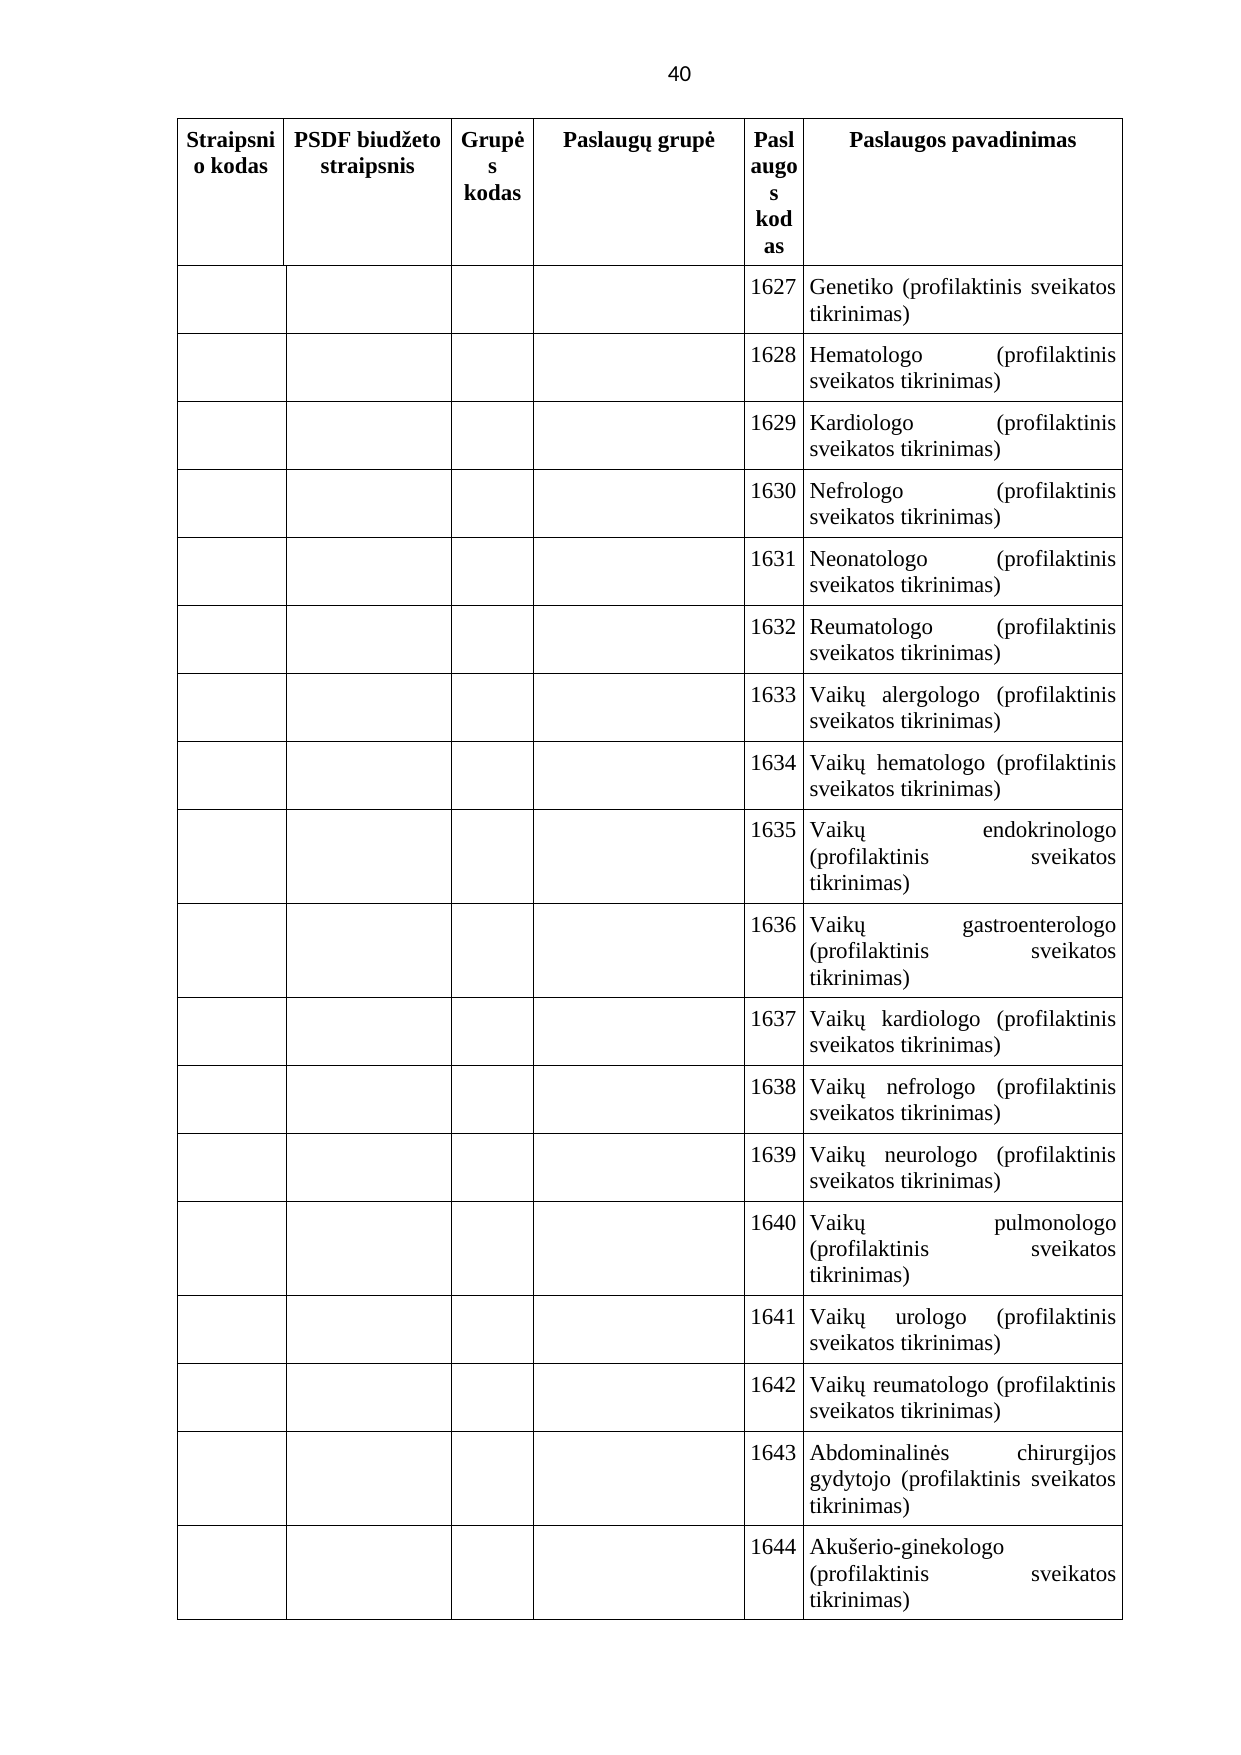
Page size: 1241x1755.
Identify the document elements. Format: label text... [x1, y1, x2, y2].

table_cell [178, 266, 286, 333]
table_cell [287, 1364, 451, 1431]
table_cell [178, 810, 286, 903]
table_cell [287, 1526, 451, 1619]
table_cell [178, 674, 286, 741]
table_cell [452, 998, 533, 1065]
table_cell [178, 606, 286, 673]
table_cell Akušerio-ginekologo (profilaktinis sveikatos tikrinimas) [804, 1526, 1122, 1619]
table_cell Hematologo (profilaktinis sveikatos tikrinimas) [804, 334, 1122, 401]
table_cell [287, 1432, 451, 1525]
table_header Straipsnio kodas [178, 119, 283, 265]
table_cell 1638 [745, 1066, 803, 1133]
table_cell [287, 1134, 451, 1201]
table_cell [178, 1364, 286, 1431]
table_cell [452, 402, 533, 469]
table_cell Genetiko (profilaktinis sveikatos tikrinimas) [804, 266, 1122, 333]
table_cell [534, 470, 744, 537]
table_cell [534, 1432, 744, 1525]
table_cell [287, 742, 451, 808]
table_cell Neonatologo (profilaktinis sveikatos tikrinimas) [804, 538, 1122, 605]
table_cell [452, 1134, 533, 1201]
table_cell Vaikų gastroenterologo (profilaktinis sveikatos tikrinimas) [804, 904, 1122, 997]
table_cell [178, 1202, 286, 1295]
table_cell 1639 [745, 1134, 803, 1201]
table_cell [287, 334, 451, 401]
table_cell [534, 334, 744, 401]
table_cell [287, 1296, 451, 1363]
table_cell 1644 [745, 1526, 803, 1619]
table_header Paslaugų grupė [534, 119, 744, 265]
table_cell Vaikų pulmonologo (profilaktinis sveikatos tikrinimas) [804, 1202, 1122, 1295]
table_cell [287, 1066, 451, 1133]
table_cell 1627 [745, 266, 803, 333]
table_cell [178, 470, 286, 537]
table_cell [178, 402, 286, 469]
table_cell [534, 674, 744, 741]
table_cell [287, 998, 451, 1065]
table_cell [452, 1296, 533, 1363]
table_cell 1636 [745, 904, 803, 997]
table_cell [534, 606, 744, 673]
table_cell [534, 1526, 744, 1619]
table_cell [287, 538, 451, 605]
table_cell 1641 [745, 1296, 803, 1363]
table_cell [178, 1432, 286, 1525]
table_cell Vaikų alergologo (profilaktinis sveikatos tikrinimas) [804, 674, 1122, 741]
table_header PSDF biudžeto straipsnis [284, 119, 451, 265]
table_cell [178, 1296, 286, 1363]
table_cell [534, 266, 744, 333]
table_cell Abdominalinės chirurgijos gydytojo (profilaktinis sveikatos tikrinimas) [804, 1432, 1122, 1525]
table_cell [534, 1296, 744, 1363]
table_cell Kardiologo (profilaktinis sveikatos tikrinimas) [804, 402, 1122, 469]
table_cell Vaikų urologo (profilaktinis sveikatos tikrinimas) [804, 1296, 1122, 1363]
table_cell 1637 [745, 998, 803, 1065]
table_cell [178, 538, 286, 605]
table_cell [452, 334, 533, 401]
table_cell 1635 [745, 810, 803, 903]
table_cell [452, 674, 533, 741]
table_cell 1630 [745, 470, 803, 537]
table_cell [452, 810, 533, 903]
table_cell [534, 810, 744, 903]
table_cell [287, 904, 451, 997]
table_header Paslaugos pavadinimas [804, 119, 1122, 265]
table_cell [534, 998, 744, 1065]
table_cell Vaikų nefrologo (profilaktinis sveikatos tikrinimas) [804, 1066, 1122, 1133]
table_cell 1634 [745, 742, 803, 808]
table_cell [287, 266, 451, 333]
table_cell Nefrologo (profilaktinis sveikatos tikrinimas) [804, 470, 1122, 537]
table_cell 1631 [745, 538, 803, 605]
table_header Grupės kodas [452, 119, 533, 265]
table_cell [178, 1526, 286, 1619]
table_cell 1642 [745, 1364, 803, 1431]
table_cell [178, 1134, 286, 1201]
table_cell [534, 402, 744, 469]
table_cell [452, 742, 533, 808]
table_cell [534, 538, 744, 605]
table_cell [452, 904, 533, 997]
table_cell 1632 [745, 606, 803, 673]
table_cell 1643 [745, 1432, 803, 1525]
table_cell 1640 [745, 1202, 803, 1295]
table_cell Vaikų hematologo (profilaktinis sveikatos tikrinimas) [804, 742, 1122, 808]
table_cell [452, 266, 533, 333]
table_cell [178, 998, 286, 1065]
table_cell [534, 1364, 744, 1431]
table_cell [178, 334, 286, 401]
table_cell [534, 1202, 744, 1295]
table_cell [452, 538, 533, 605]
table_cell [287, 674, 451, 741]
table_header Paslaugos kodas [745, 119, 803, 265]
table_cell [287, 606, 451, 673]
table_cell [452, 470, 533, 537]
table_cell 1628 [745, 334, 803, 401]
table_cell [452, 1066, 533, 1133]
table_cell [534, 1134, 744, 1201]
table_cell [534, 904, 744, 997]
table_cell [178, 904, 286, 997]
table_cell [287, 810, 451, 903]
table_cell [287, 1202, 451, 1295]
table_cell Vaikų reumatologo (profilaktinis sveikatos tikrinimas) [804, 1364, 1122, 1431]
table_cell 1629 [745, 402, 803, 469]
table_cell [452, 1364, 533, 1431]
table_cell Reumatologo (profilaktinis sveikatos tikrinimas) [804, 606, 1122, 673]
table_cell [452, 1526, 533, 1619]
table_cell [287, 402, 451, 469]
table_cell 1633 [745, 674, 803, 741]
table_cell [178, 1066, 286, 1133]
table_cell [534, 1066, 744, 1133]
table_cell Vaikų neurologo (profilaktinis sveikatos tikrinimas) [804, 1134, 1122, 1201]
table_cell [178, 742, 286, 808]
table_cell Vaikų kardiologo (profilaktinis sveikatos tikrinimas) [804, 998, 1122, 1065]
table_cell [452, 606, 533, 673]
table_cell [287, 470, 451, 537]
table_cell [452, 1202, 533, 1295]
table_cell [534, 742, 744, 808]
table_cell [452, 1432, 533, 1525]
table_cell Vaikų endokrinologo (profilaktinis sveikatos tikrinimas) [804, 810, 1122, 903]
